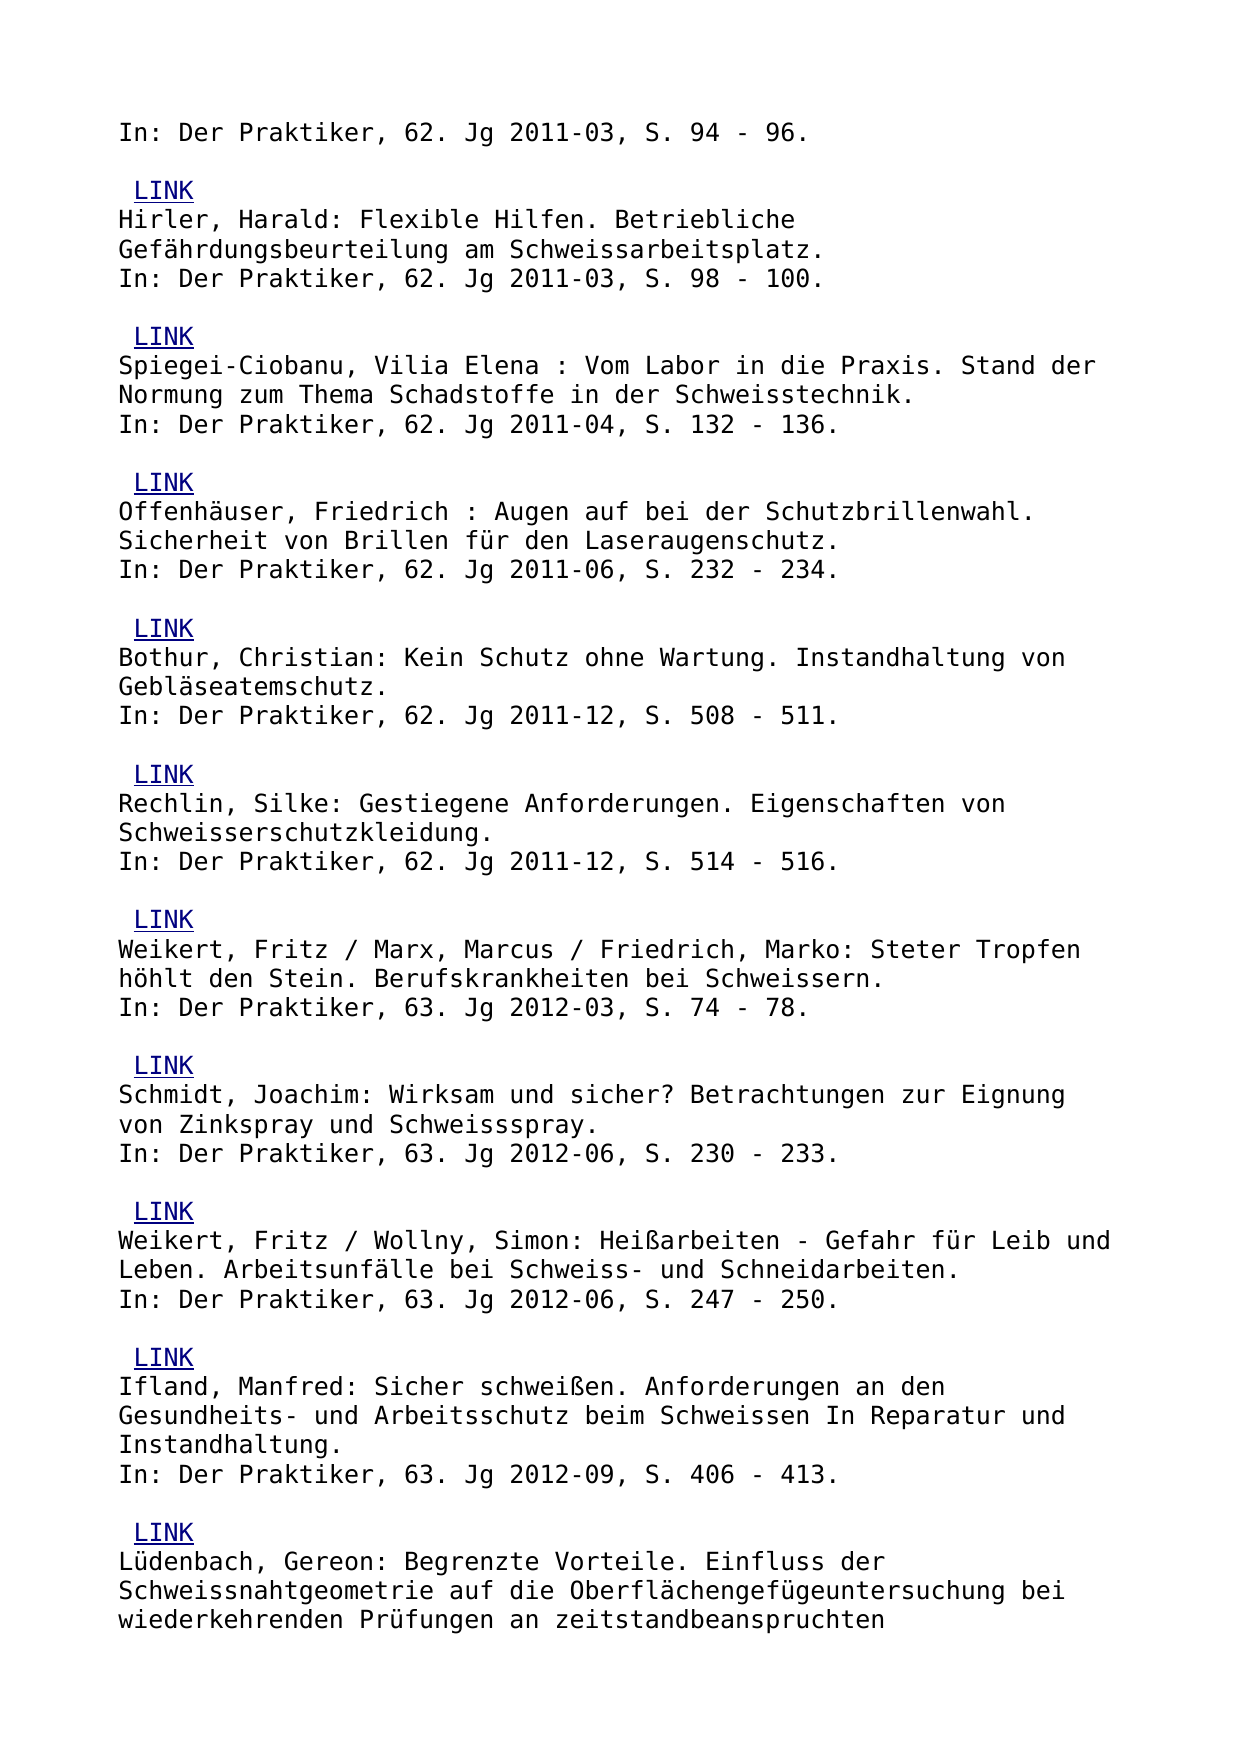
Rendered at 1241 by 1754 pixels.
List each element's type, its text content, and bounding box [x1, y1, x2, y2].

text In: Der Praktiker, 62. Jg 2011-03, S. 94 - 96. LINK Hirler, Harald: Flexible Hilfen. Betriebliche Gefährdungsbeurteilung am Schweissarbeitsplatz. In: Der Praktiker, 62. Jg 2011-03, S. 98 - 100. LINK Spiegei-Ciobanu, Vilia Elena : Vom Labor in die Praxis. Stand der Normung zum Thema Schadstoffe in der Schweisstechnik. In: Der Praktiker, 62. Jg 2011-04, S. 132 - 136. LINK Offenhäuser, Friedrich : Augen auf bei der Schutzbrillenwahl. Sicherheit von Brillen für den Laseraugenschutz. In: Der Praktiker, 62. Jg 2011-06, S. 232 - 234. LINK Bothur, Christian: Kein Schutz ohne Wartung. Instandhaltung von Gebläseatemschutz. In: Der Praktiker, 62. Jg 2011-12, S. 508 - 511. LINK Rechlin, Silke: Gestiegene Anforderungen. Eigenschaften von Schweisserschutzkleidung. In: Der Praktiker, 62. Jg 2011-12, S. 514 - 516. LINK Weikert, Fritz / Marx, Marcus / Friedrich, Marko: Steter Tropfen höhlt den Stein. Berufskrankheiten bei Schweissern. In: Der Praktiker, 63. Jg 2012-03, S. 74 - 78. LINK Schmidt, Joachim: Wirksam und sicher? Betrachtungen zur Eignung von Zinkspray und Schweissspray. In: Der Praktiker, 63. Jg 2012-06, S. 230 - 233. LINK Weikert, Fritz / Wollny, Simon: Heißarbeiten - Gefahr für Leib und Leben. Arbeitsunfälle bei Schweiss- und Schneidarbeiten. In: Der Praktiker, 63. Jg 2012-06, S. 247 - 250. LINK Ifland, Manfred: Sicher schweißen. Anforderungen an den Gesundheits- und Arbeitsschutz beim Schweissen In Reparatur und Instandhaltung. In: Der Praktiker, 63. Jg 2012-09, S. 406 - 413. LINK Lüdenbach, Gereon: Begrenzte Vorteile. Einfluss der Schweissnahtgeometrie auf die Oberflächengefügeuntersuchung bei wiederkehrenden Prüfungen an zeitstandbeanspruchten [118, 118, 1122, 1635]
